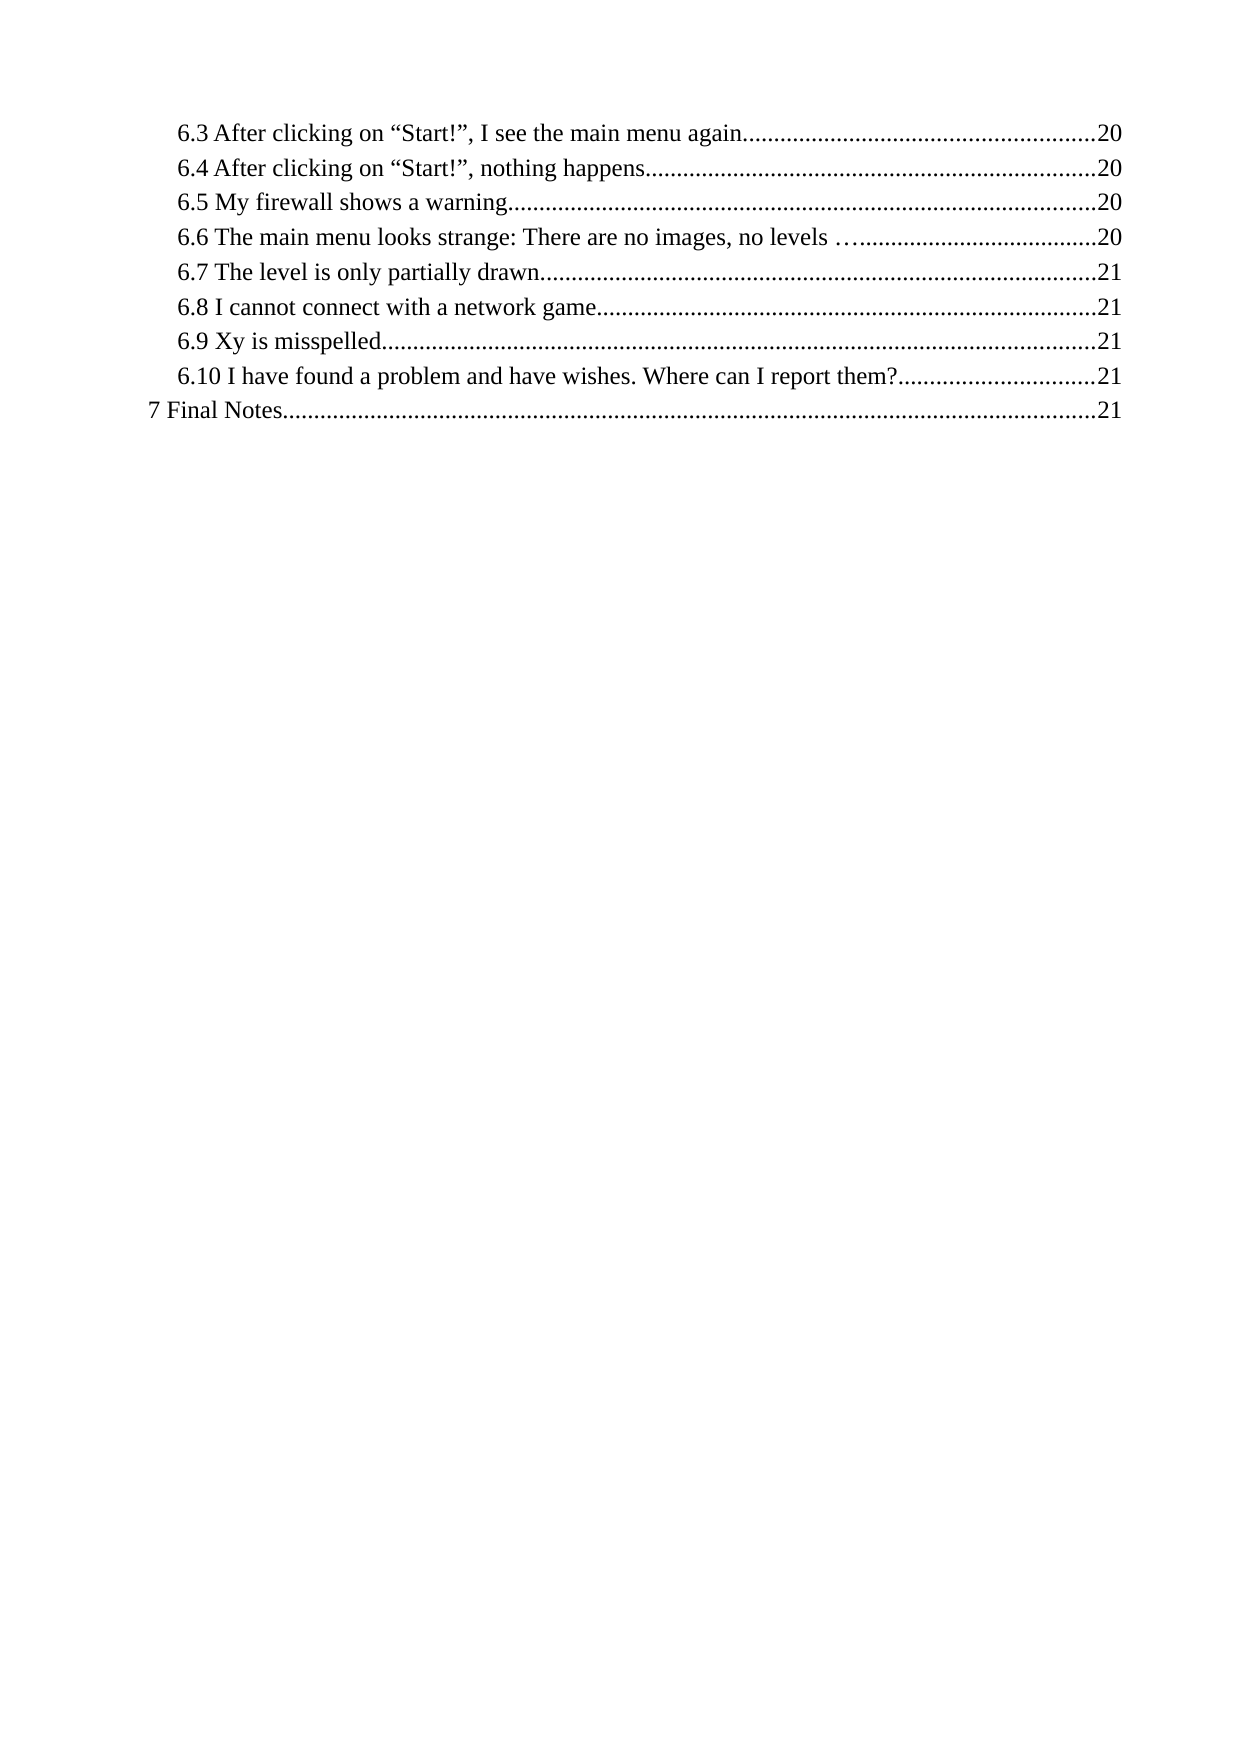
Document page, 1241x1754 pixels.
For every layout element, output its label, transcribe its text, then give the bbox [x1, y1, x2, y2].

text 7 Final Notes 21 [148, 396, 1122, 424]
text 6.10 I have found a problem and have wishes. Where can I report them? 21 [177, 361, 1122, 390]
text 6.8 I cannot connect with a network game. 21 [177, 292, 1122, 320]
text 6.9 Xy is misspelled. 21 [177, 326, 1122, 355]
text 6.6 The main menu looks strange: There are no images, no levels … 20 [177, 222, 1122, 251]
text 6.3 After clicking on “Start!”, I see the main menu again. 20 [177, 118, 1122, 147]
text 6.7 The level is only partially drawn. 21 [177, 257, 1122, 286]
text 6.4 After clicking on “Start!”, nothing happens. 20 [177, 153, 1122, 182]
text 6.5 My firewall shows a warning. 20 [177, 187, 1122, 216]
